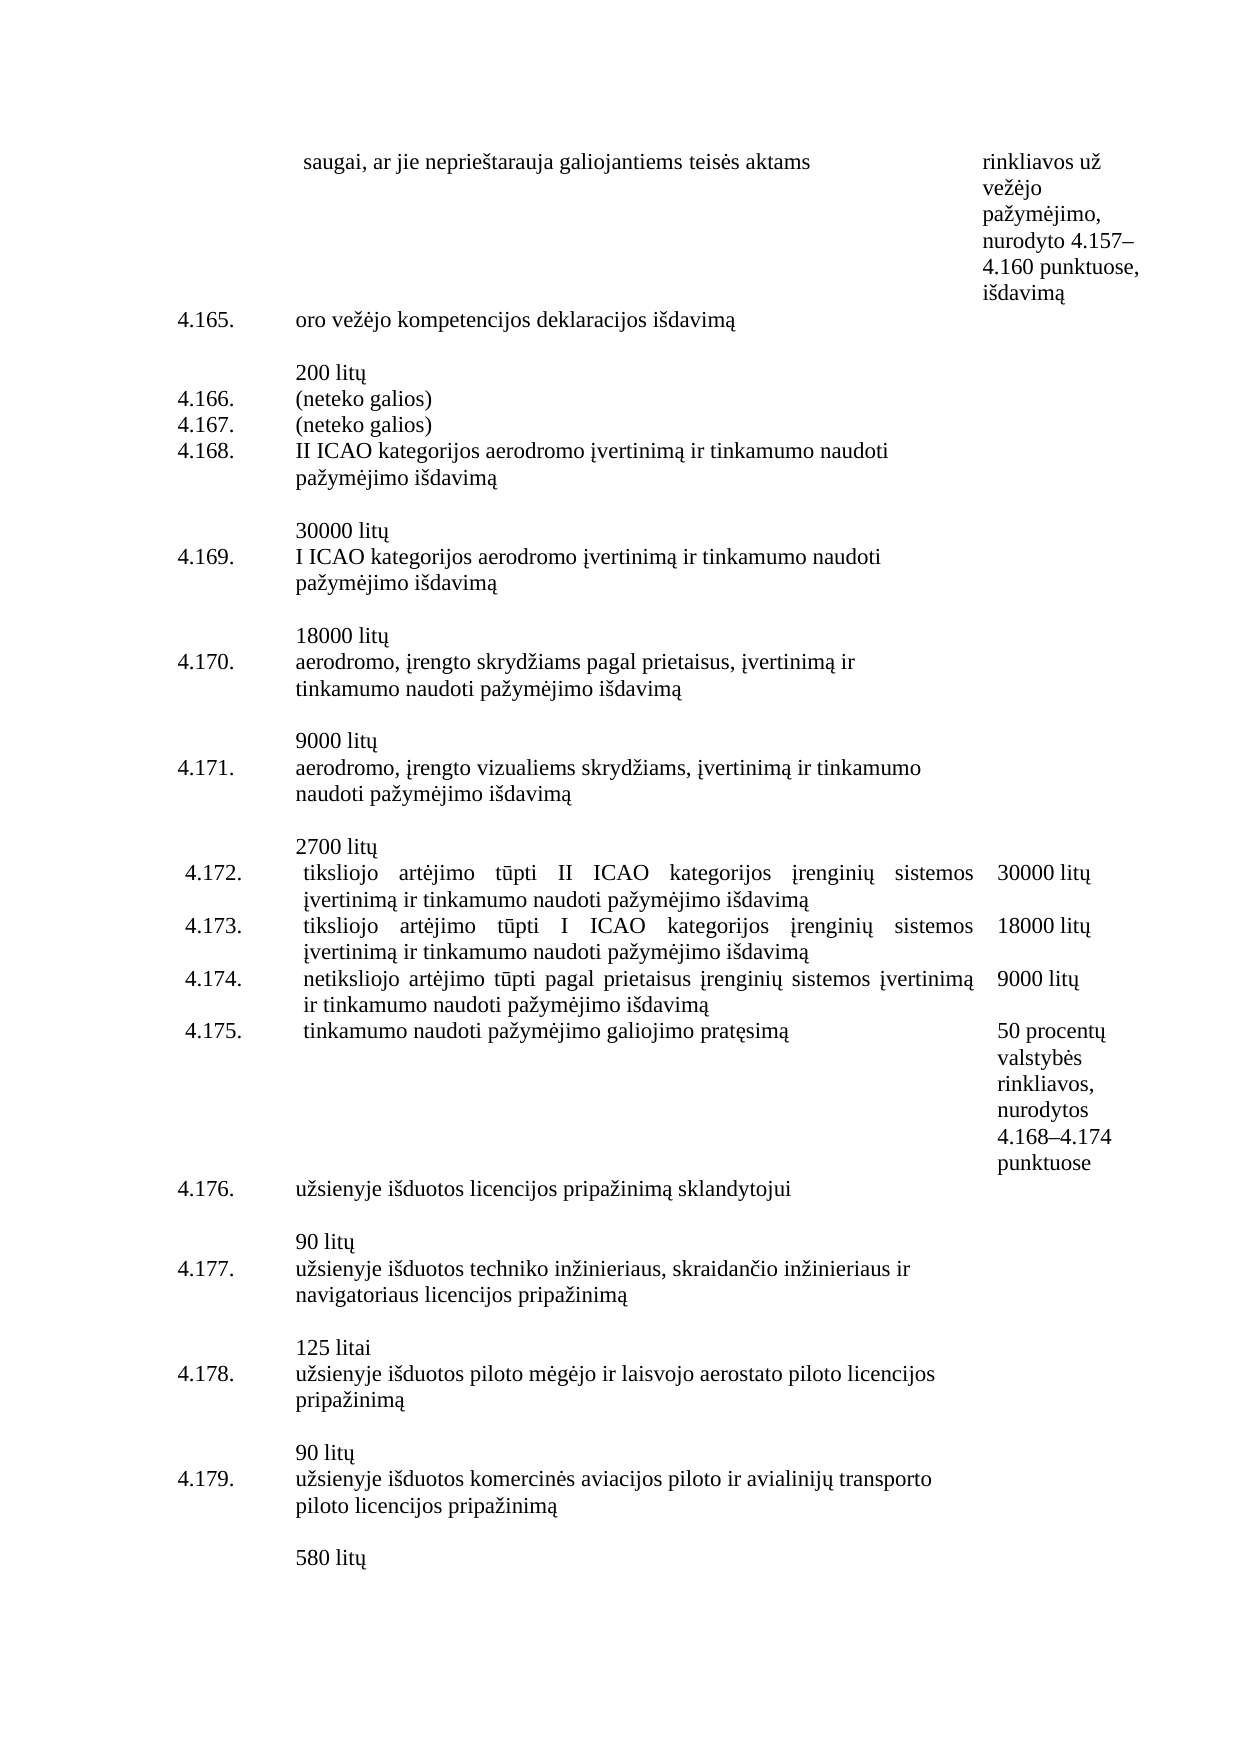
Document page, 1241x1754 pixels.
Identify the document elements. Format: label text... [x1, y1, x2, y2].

table_cell rinkliavos už vežėjo pažymėjimo, nurodyto 4.157–4.160 punktuose, išdavimą [971, 148, 1163, 306]
text 4.178. užsienyje išduotos piloto mėgėjo ir laisvojo aerostato piloto licencijos pripažinimą 90 litų [177, 1360, 945, 1465]
text 4.177. užsienyje išduotos techniko inžinieriaus, skraidančio inžinieriaus ir navigatoriaus licencijos pripažinimą 125 litai [177, 1254, 945, 1360]
table_header tiksliojo artėjimo tūpti II ICAO kategorijos įrenginių sistemos įvertinimą ir tinkamumo naudoti pažymėjimo išdavimą [292, 859, 986, 912]
table_header 4.172. [174, 859, 292, 912]
table_cell 4.173. [174, 912, 292, 965]
table_cell 18000 litų [986, 912, 1144, 965]
text 4.179. užsienyje išduotos komercinės aviacijos piloto ir avialinijų transporto piloto licencijos pripažinimą 580 litų [177, 1465, 945, 1571]
table_cell saugai, ar jie neprieštarauja galiojantiems teisės aktams [292, 148, 971, 306]
table_cell 4.175. [174, 1018, 292, 1176]
text 4.165. oro vežėjo kompetencijos deklaracijos išdavimą 200 litų [177, 306, 945, 385]
table_header 30000 litų [986, 859, 1144, 912]
text 4.176. užsienyje išduotos licencijos pripažinimą sklandytojui 90 litų [177, 1176, 945, 1254]
table_cell netiksliojo artėjimo tūpti pagal prietaisus įrenginių sistemos įvertinimą ir tinkamumo naudoti pažymėjimo išdavimą [292, 965, 986, 1017]
text 4.168. II ICAO kategorijos aerodromo įvertinimą ir tinkamumo naudoti pažymėjimo išdavimą 30000 litų [177, 438, 945, 543]
table_cell [174, 148, 292, 306]
text 4.167. (neteko galios) [177, 411, 945, 438]
table_cell tiksliojo artėjimo tūpti I ICAO kategorijos įrenginių sistemos įvertinimą ir tinkamumo naudoti pažymėjimo išdavimą [292, 912, 986, 965]
table_cell 50 procentų valstybės rinkliavos, nurodytos 4.168–4.174 punktuose [986, 1018, 1144, 1176]
text 4.169. I ICAO kategorijos aerodromo įvertinimą ir tinkamumo naudoti pažymėjimo išdavimą 18000 litų [177, 543, 945, 648]
text 4.170. aerodromo, įrengto skrydžiams pagal prietaisus, įvertinimą ir tinkamumo naudoti pažymėjimo išdavimą 9000 litų [177, 648, 945, 754]
text 4.166. (neteko galios) [177, 385, 945, 411]
table_cell 4.174. [174, 965, 292, 1017]
table_cell tinkamumo naudoti pažymėjimo galiojimo pratęsimą [292, 1018, 986, 1176]
text 4.171. aerodromo, įrengto vizualiems skrydžiams, įvertinimą ir tinkamumo naudoti pažymėjimo išdavimą 2700 litų [177, 754, 945, 859]
table_cell 9000 litų [986, 965, 1144, 1017]
